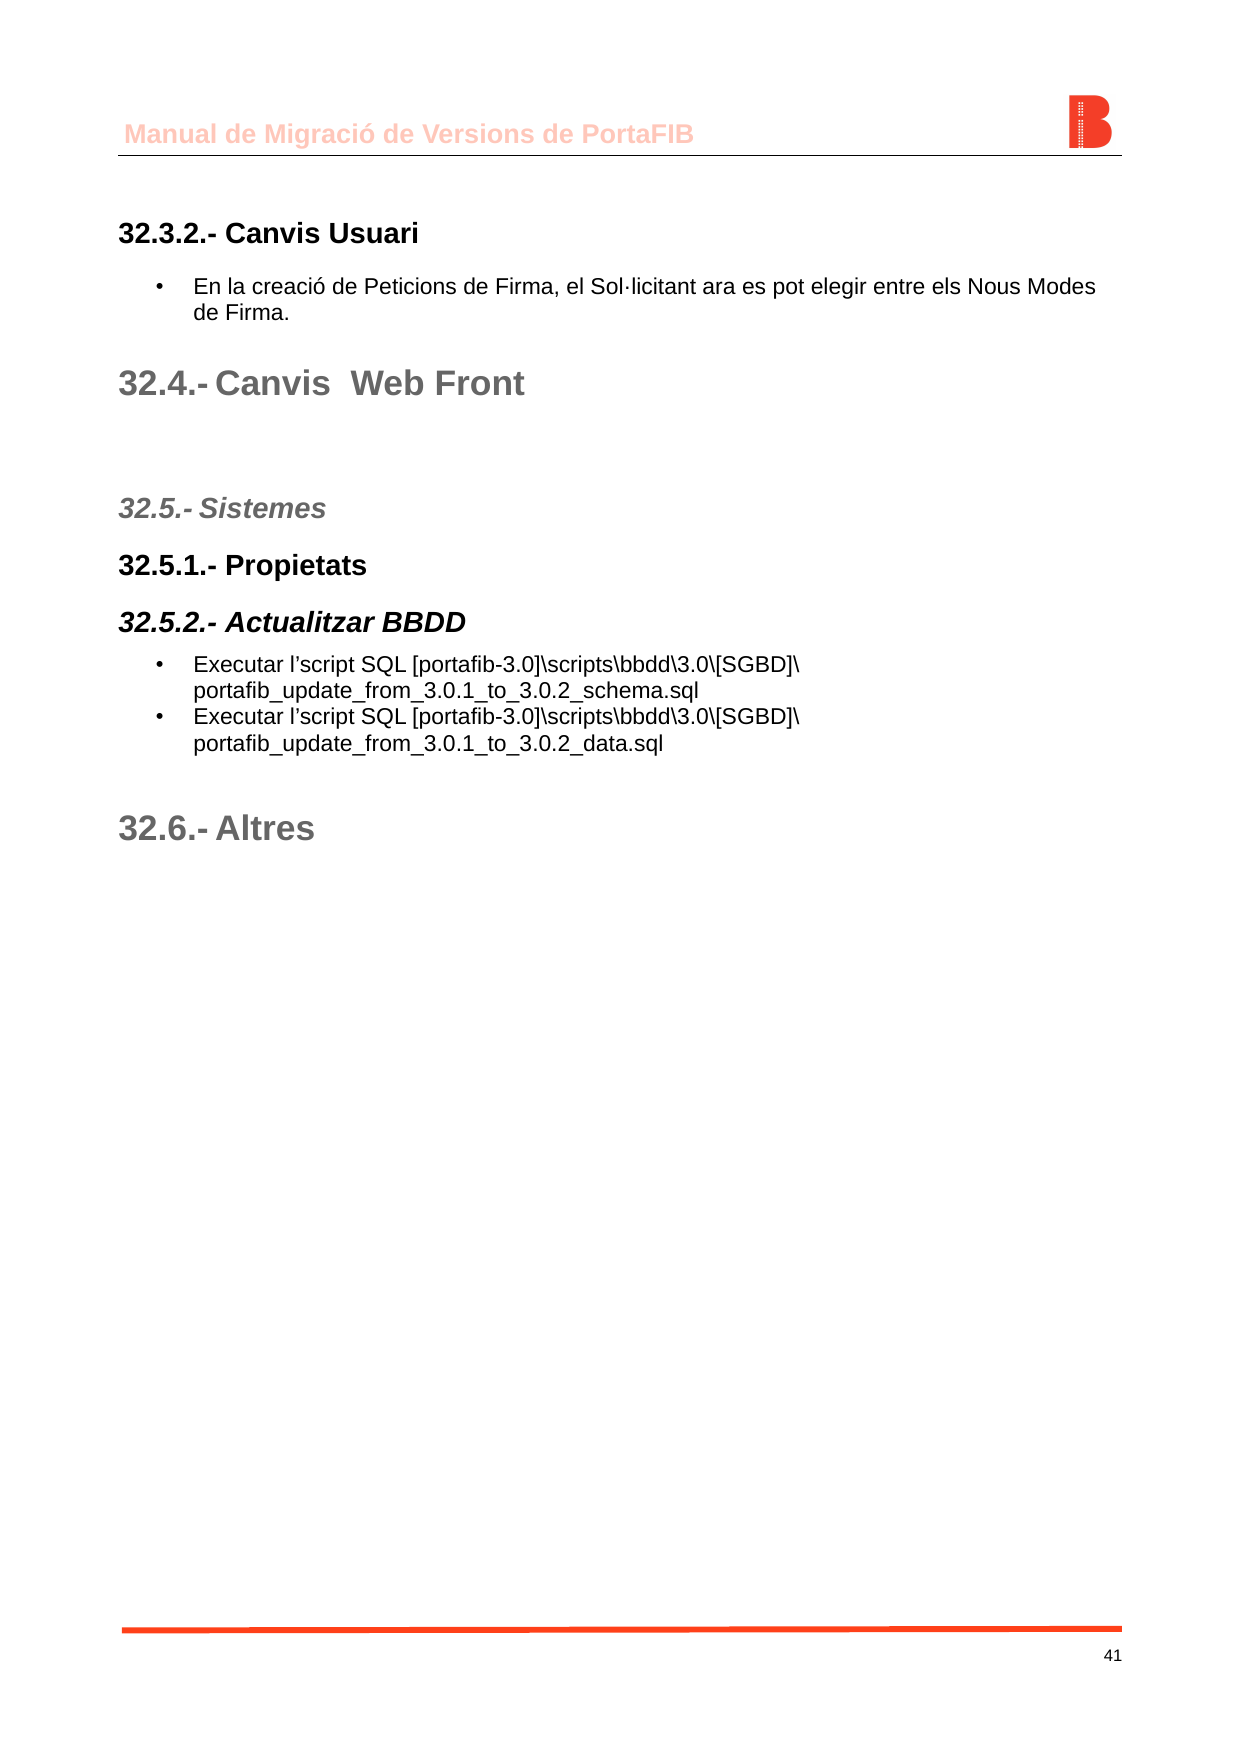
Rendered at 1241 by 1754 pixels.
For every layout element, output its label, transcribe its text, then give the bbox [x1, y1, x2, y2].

list En la creació de Peticions de Firma, el Sol·licitant ara es pot elegir entre els Nous Modes de Firma. [156, 273, 1122, 326]
subtitle Canvis Web Front [118, 362, 1122, 403]
subtitle Sistemes [118, 491, 1122, 525]
subtitle Altres [118, 807, 1122, 848]
list Executar l’script SQL [portafib-3.0]\scripts\bbdd\3.0\[SGBD]\portafib_update_from_3.0.1_to_3.0.2_schema.sql [156, 651, 1122, 703]
subtitle Actualitzar BBDD [118, 605, 1122, 639]
list Executar l’script SQL [portafib-3.0]\scripts\bbdd\3.0\[SGBD]\portafib_update_from_3.0.1_to_3.0.2_data.sql [156, 703, 1122, 756]
picture [1063, 94, 1117, 150]
subtitle Canvis Usuari [118, 216, 1122, 249]
subtitle Propietats [118, 548, 1122, 582]
